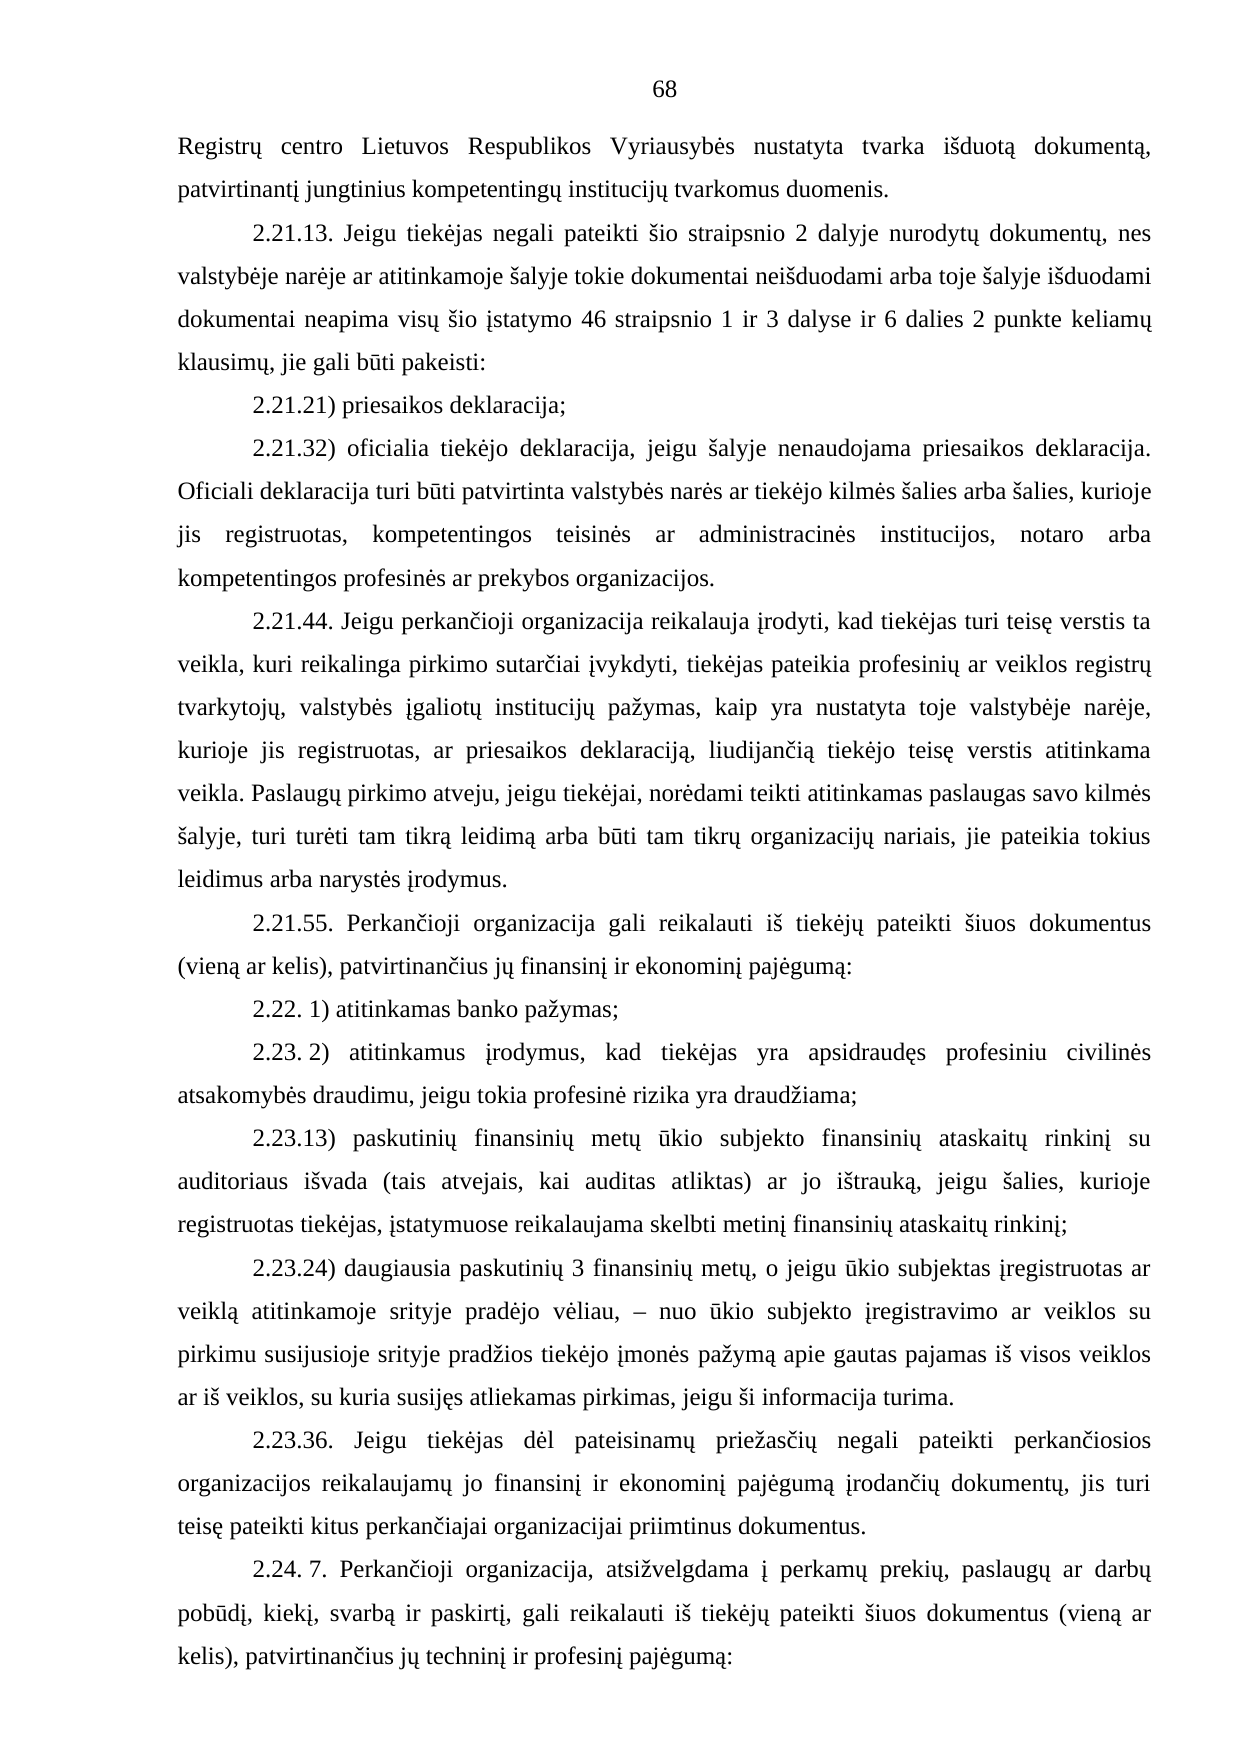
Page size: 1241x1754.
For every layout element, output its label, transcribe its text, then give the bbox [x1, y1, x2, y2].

subtitle 3. Jeigu tiekėjas negali pateikti šio straipsnio 2 dalyje nurodytų dokumentų, nes valstybėje narėje ar atitinkamoje šalyje tokie dokumentai neišduodami arba toje šalyje išduodami dokumentai neapima visų šio įstatymo 46 straipsnio 1 ir 3 dalyse ir 6 dalies 2 punkte keliamų klausimų, jie gali būti pakeisti: [177, 218, 1152, 376]
subtitle 5. Perkančioji organizacija gali reikalauti iš tiekėjų pateikti šiuos dokumentus (vieną ar kelis), patvirtinančius jų finansinį ir ekonominį pajėgumą: [177, 908, 1152, 979]
subtitle 1) atitinkamas banko pažymas; [177, 994, 1152, 1023]
subtitle 6. Jeigu tiekėjas dėl pateisinamų priežasčių negali pateikti perkančiosios organizacijos reikalaujamų jo finansinį ir ekonominį pajėgumą įrodančių dokumentų, jis turi teisę pateikti kitus perkančiajai organizacijai priimtinus dokumentus. [177, 1425, 1152, 1540]
subtitle 1) priesaikos deklaracija; [177, 390, 1152, 419]
subtitle 7. Perkančioji organizacija, atsižvelgdama į perkamų prekių, paslaugų ar darbų pobūdį, kiekį, svarbą ir paskirtį, gali reikalauti iš tiekėjų pateikti šiuos dokumentus (vieną ar kelis), patvirtinančius jų techninį ir profesinį pajėgumą: [177, 1554, 1152, 1669]
subtitle 4) daugiausia paskutinių 3 finansinių metų, o jeigu ūkio subjektas įregistruotas ar veiklą atitinkamoje srityje pradėjo vėliau, – nuo ūkio subjekto įregistravimo ar veiklos su pirkimu susijusioje srityje pradžios tiekėjo įmonės pažymą apie gautas pajamas iš visos veiklos ar iš veiklos, su kuria susijęs atliekamas pirkimas, jeigu ši informacija turima. [177, 1253, 1152, 1411]
text Registrų centro Lietuvos Respublikos Vyriausybės nustatyta tvarka išduotą dokumentą, patvirtinantį jungtinius kompetentingų institucijų tvarkomus duomenis. [177, 131, 1152, 203]
subtitle 3) paskutinių finansinių metų ūkio subjekto finansinių ataskaitų rinkinį su auditoriaus išvada (tais atvejais, kai auditas atliktas) ar jo ištrauką, jeigu šalies, kurioje registruotas tiekėjas, įstatymuose reikalaujama skelbti metinį finansinių ataskaitų rinkinį; [177, 1123, 1152, 1238]
subtitle 2) oficialia tiekėjo deklaracija, jeigu šalyje nenaudojama priesaikos deklaracija. Oficiali deklaracija turi būti patvirtinta valstybės narės ar tiekėjo kilmės šalies arba šalies, kurioje jis registruotas, kompetentingos teisinės ar administracinės institucijos, notaro arba kompetentingos profesinės ar prekybos organizacijos. [177, 433, 1152, 591]
subtitle 2) atitinkamus įrodymus, kad tiekėjas yra apsidraudęs profesiniu civilinės atsakomybės draudimu, jeigu tokia profesinė rizika yra draudžiama; [177, 1037, 1152, 1109]
subtitle 4. Jeigu perkančioji organizacija reikalauja įrodyti, kad tiekėjas turi teisę verstis ta veikla, kuri reikalinga pirkimo sutarčiai įvykdyti, tiekėjas pateikia profesinių ar veiklos registrų tvarkytojų, valstybės įgaliotų institucijų pažymas, kaip yra nustatyta toje valstybėje narėje, kurioje jis registruotas, ar priesaikos deklaraciją, liudijančią tiekėjo teisę verstis atitinkama veikla. Paslaugų pirkimo atveju, jeigu tiekėjai, norėdami teikti atitinkamas paslaugas savo kilmės šalyje, turi turėti tam tikrą leidimą arba būti tam tikrų organizacijų nariais, jie pateikia tokius leidimus arba narystės įrodymus. [177, 606, 1152, 893]
